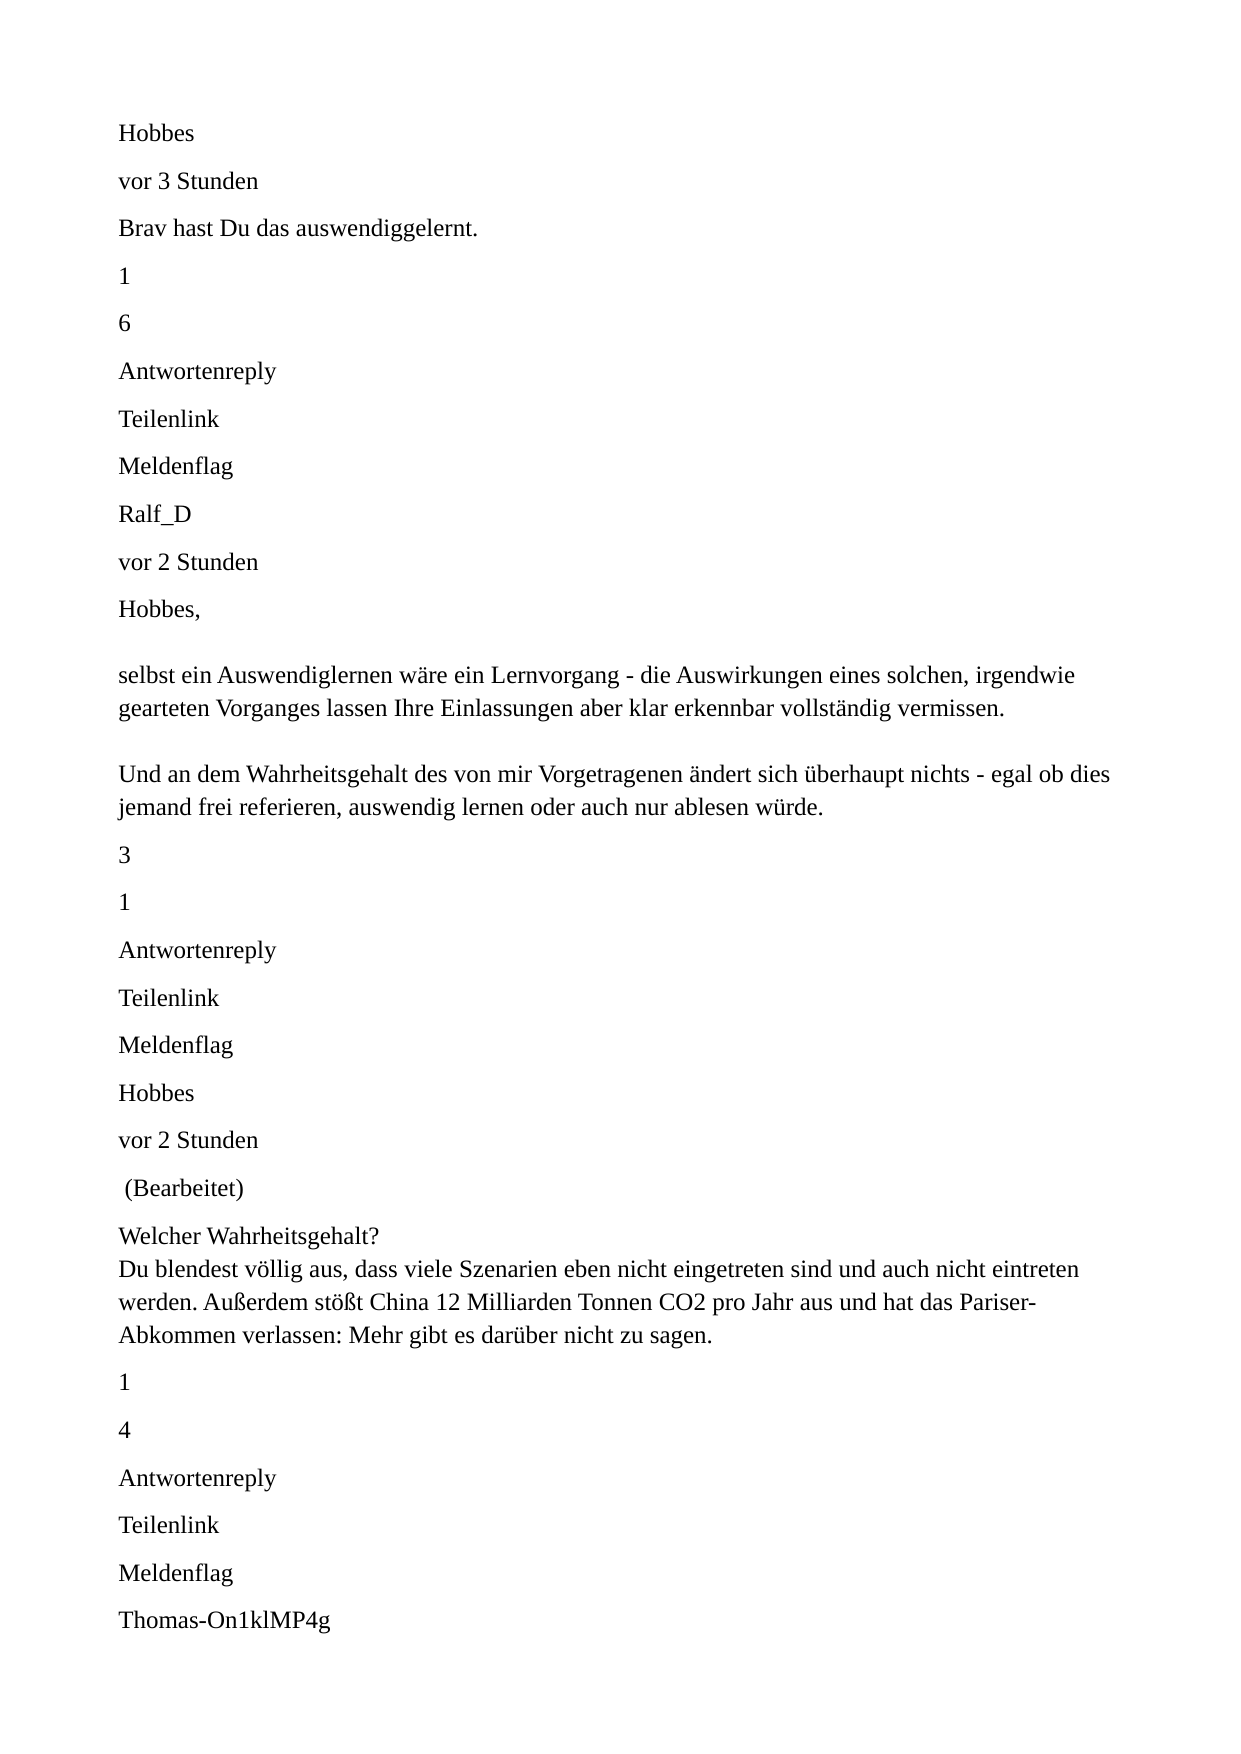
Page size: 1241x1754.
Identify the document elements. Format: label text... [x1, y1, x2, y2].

text Teilenlink [118, 1510, 1122, 1539]
text Brav hast Du das auswendiggelernt. [118, 213, 1122, 242]
text (Bearbeitet) [118, 1173, 1122, 1202]
text Meldenflag [118, 451, 1122, 480]
text Teilenlink [118, 983, 1122, 1011]
text Antwortenreply [118, 1463, 1122, 1491]
text vor 2 Stunden [118, 547, 1122, 575]
text 4 [118, 1415, 1122, 1444]
text Antwortenreply [118, 356, 1122, 385]
text 1 [118, 887, 1122, 916]
text 6 [118, 308, 1122, 337]
text Hobbes, selbst ein Auswendiglernen wäre ein Lernvorgang - die Auswirkungen eines solchen, irgendwie gearteten Vorganges lassen Ihre Einlassungen aber klar erkennbar vollständig vermissen. Und an dem Wahrheitsgehalt des von mir Vorgetragenen ändert sich überhaupt nichts - egal ob dies jemand frei referieren, auswendig lernen oder auch nur ablesen würde. [118, 594, 1122, 821]
text Hobbes [118, 118, 1122, 147]
text Ralf_D [118, 499, 1122, 528]
text 3 [118, 840, 1122, 869]
text 1 [118, 1367, 1122, 1396]
text Thomas-On1klMP4g [118, 1605, 1122, 1634]
text 1 [118, 261, 1122, 290]
text Meldenflag [118, 1558, 1122, 1587]
text Meldenflag [118, 1030, 1122, 1059]
text vor 3 Stunden [118, 166, 1122, 194]
text Welcher Wahrheitsgehalt? Du blendest völlig aus, dass viele Szenarien eben nicht eingetreten sind und auch nicht eintreten werden. Außerdem stößt China 12 Milliarden Tonnen CO2 pro Jahr aus und hat das Pariser-Abkommen verlassen: Mehr gibt es darüber nicht zu sagen. [118, 1221, 1122, 1348]
text vor 2 Stunden [118, 1126, 1122, 1154]
text Teilenlink [118, 404, 1122, 432]
text Hobbes [118, 1078, 1122, 1107]
text Antwortenreply [118, 935, 1122, 964]
